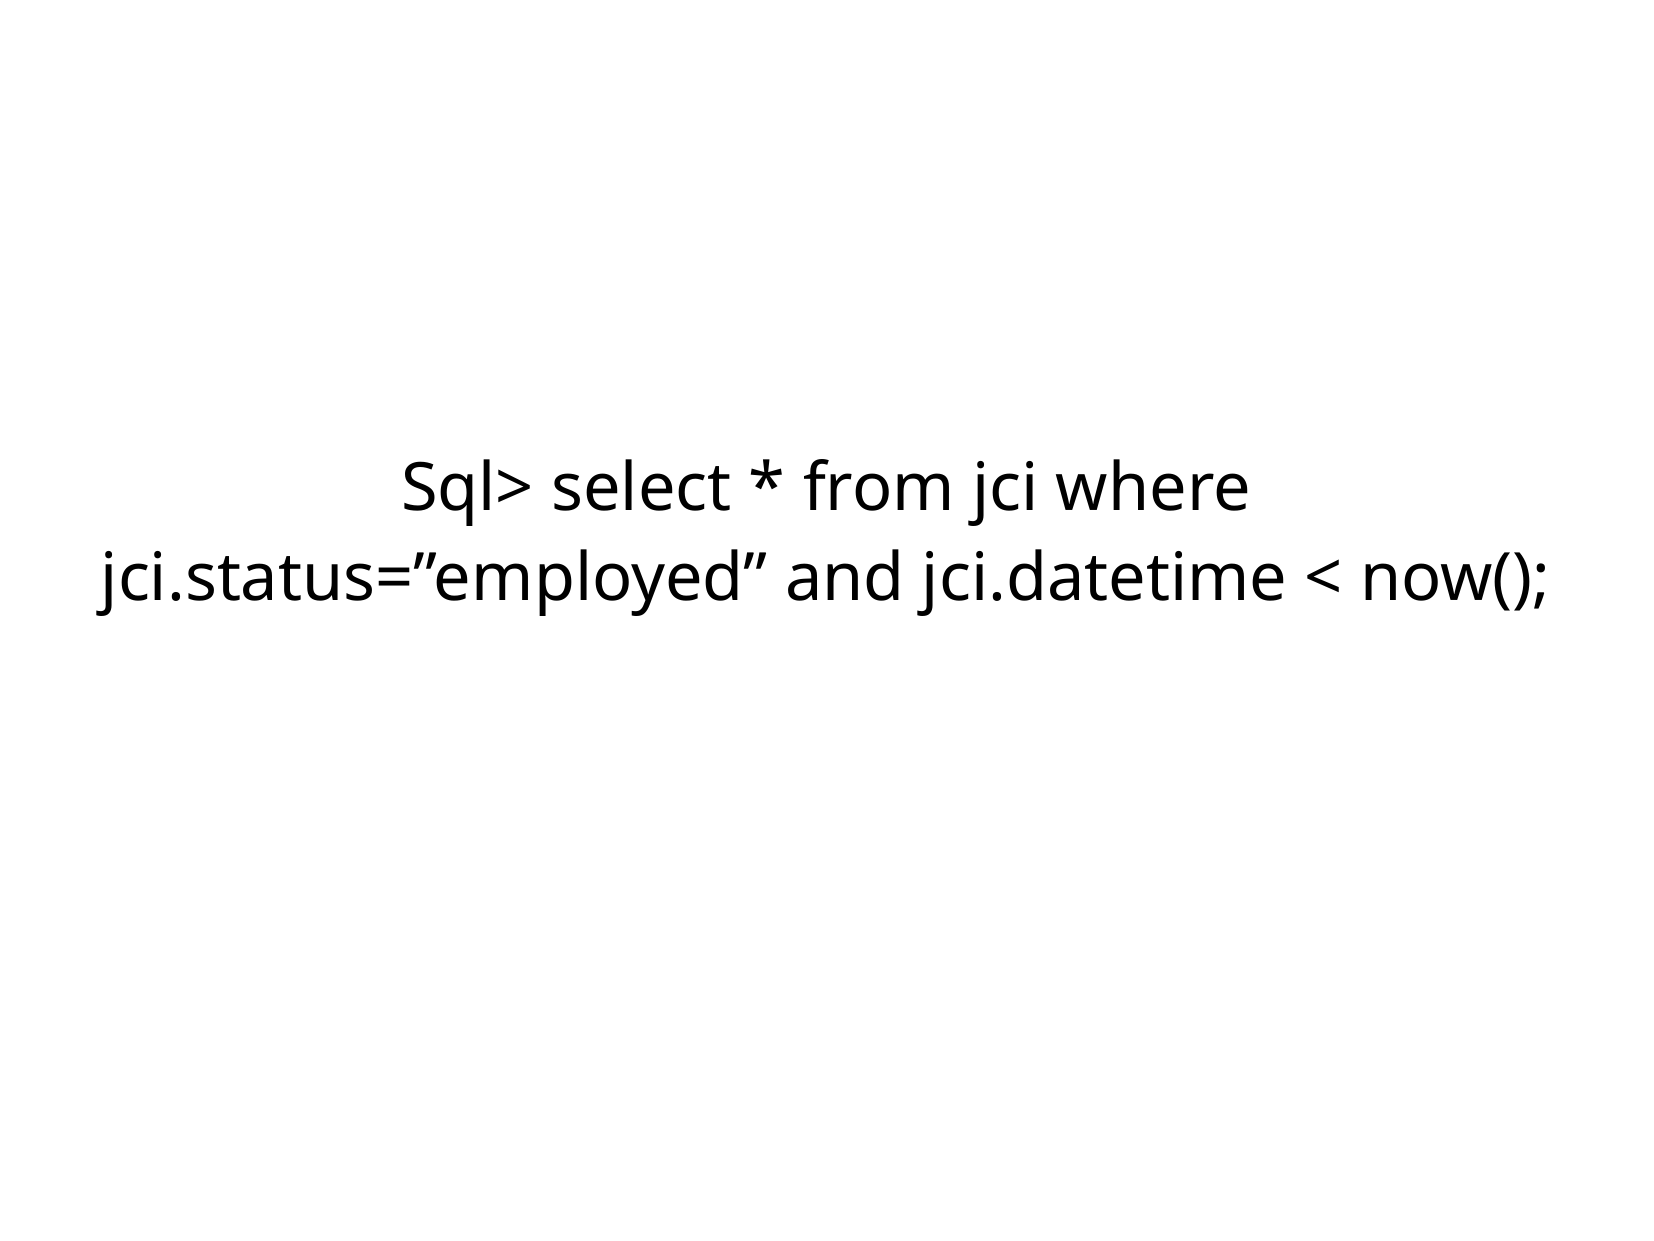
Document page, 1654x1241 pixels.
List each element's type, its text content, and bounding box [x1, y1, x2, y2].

subtitle Sql> select * from jci where jci.status=”employed” and jci.datetime < now(); [82, 49, 1571, 1010]
